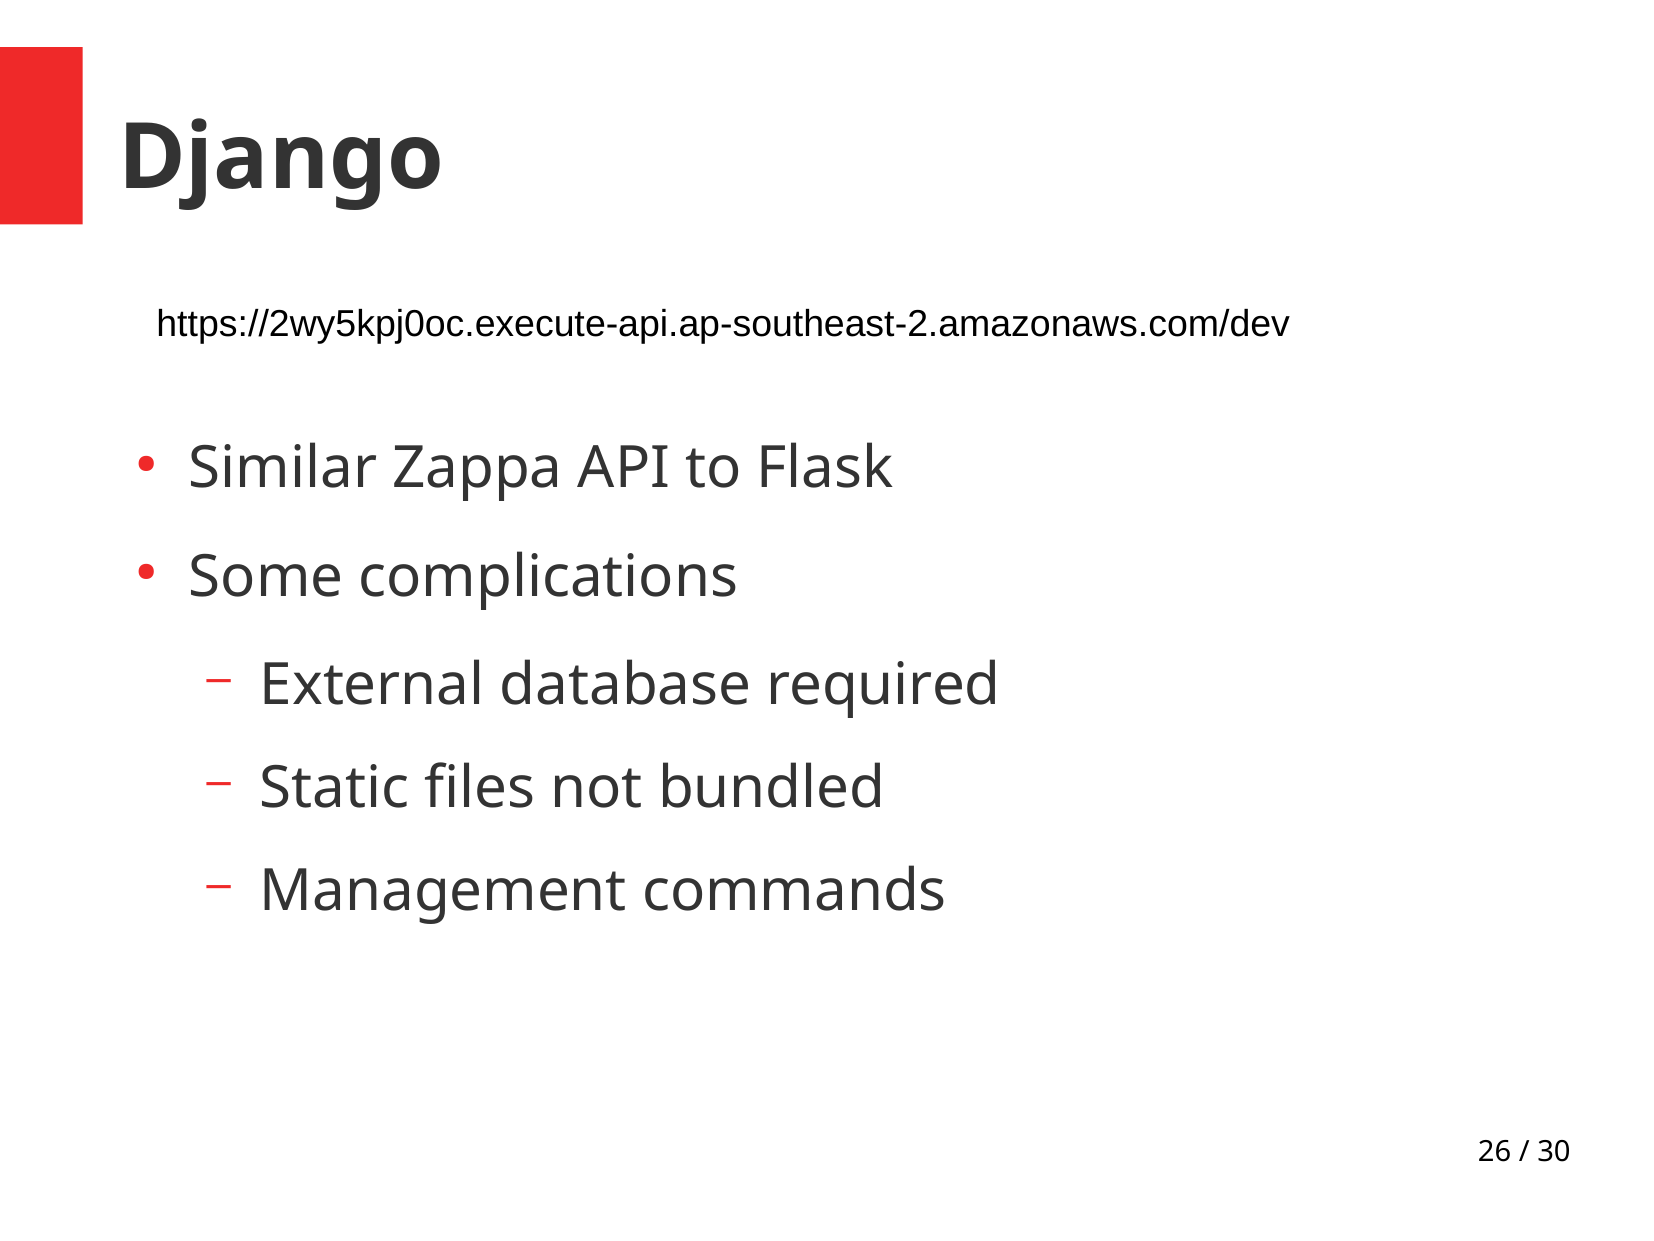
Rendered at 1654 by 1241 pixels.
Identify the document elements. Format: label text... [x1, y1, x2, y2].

list Similar Zappa API to Flask Some complications External database required Static files not bundled Management commands [118, 425, 1536, 1086]
text_box https://2wy5kpj0oc.execute-api.ap-southeast-2.amazonaws.com/dev [141, 295, 1418, 358]
title Django [118, 49, 1571, 257]
